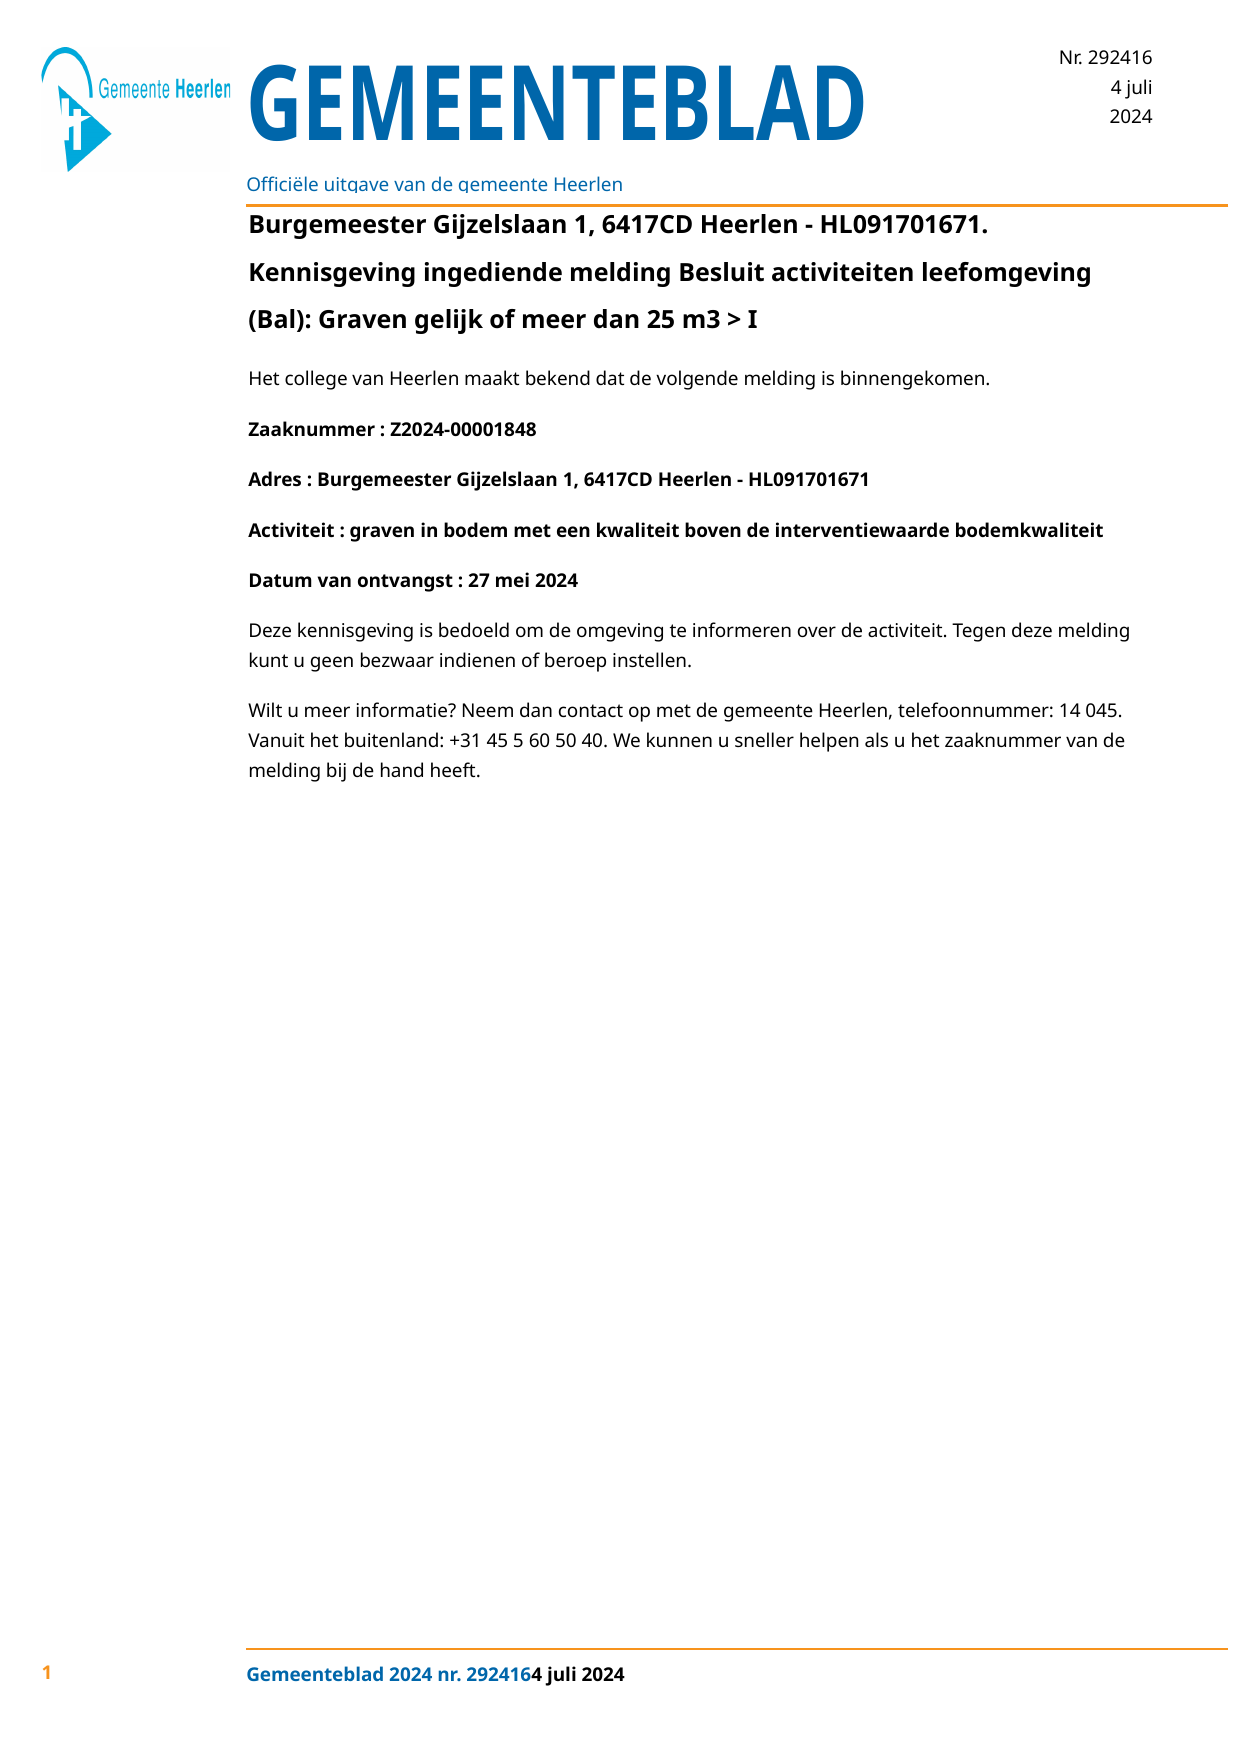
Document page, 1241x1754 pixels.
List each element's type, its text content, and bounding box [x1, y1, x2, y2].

picture [41, 47, 231, 172]
text Burgemeester Gijzelslaan 1, 6417CD Heerlen - HL091701671. Kennisgeving ingediende melding Besluit activiteiten leefomgeving (Bal): Graven gelijk of meer dan 25 m3 > I [248, 207, 1152, 336]
text Adres : Burgemeester Gijzelslaan 1, 6417CD Heerlen - HL091701671 [248, 466, 1152, 492]
text Zaaknummer : Z2024-00001848 [248, 416, 1152, 442]
picture [41, 47, 59, 70]
text Wilt u meer informatie? Neem dan contact op met de gemeente Heerlen, telefoonnummer: 14 045. Vanuit het buitenland: +31 45 5 60 50 40. We kunnen u sneller helpen als u het zaaknummer van de melding bij de hand heeft. [248, 698, 1152, 782]
text Het college van Heerlen maakt bekend dat de volgende melding is binnengekomen. [248, 366, 1152, 391]
text Datum van ontvangst : 27 mei 2024 [248, 567, 1152, 593]
text Activiteit : graven in bodem met een kwaliteit boven de interventiewaarde bodemkwaliteit [248, 517, 1152, 542]
text Deze kennisgeving is bedoeld om de omgeving te informeren over de activiteit. Tegen deze melding kunt u geen bezwaar indienen of beroep instellen. [248, 618, 1152, 673]
